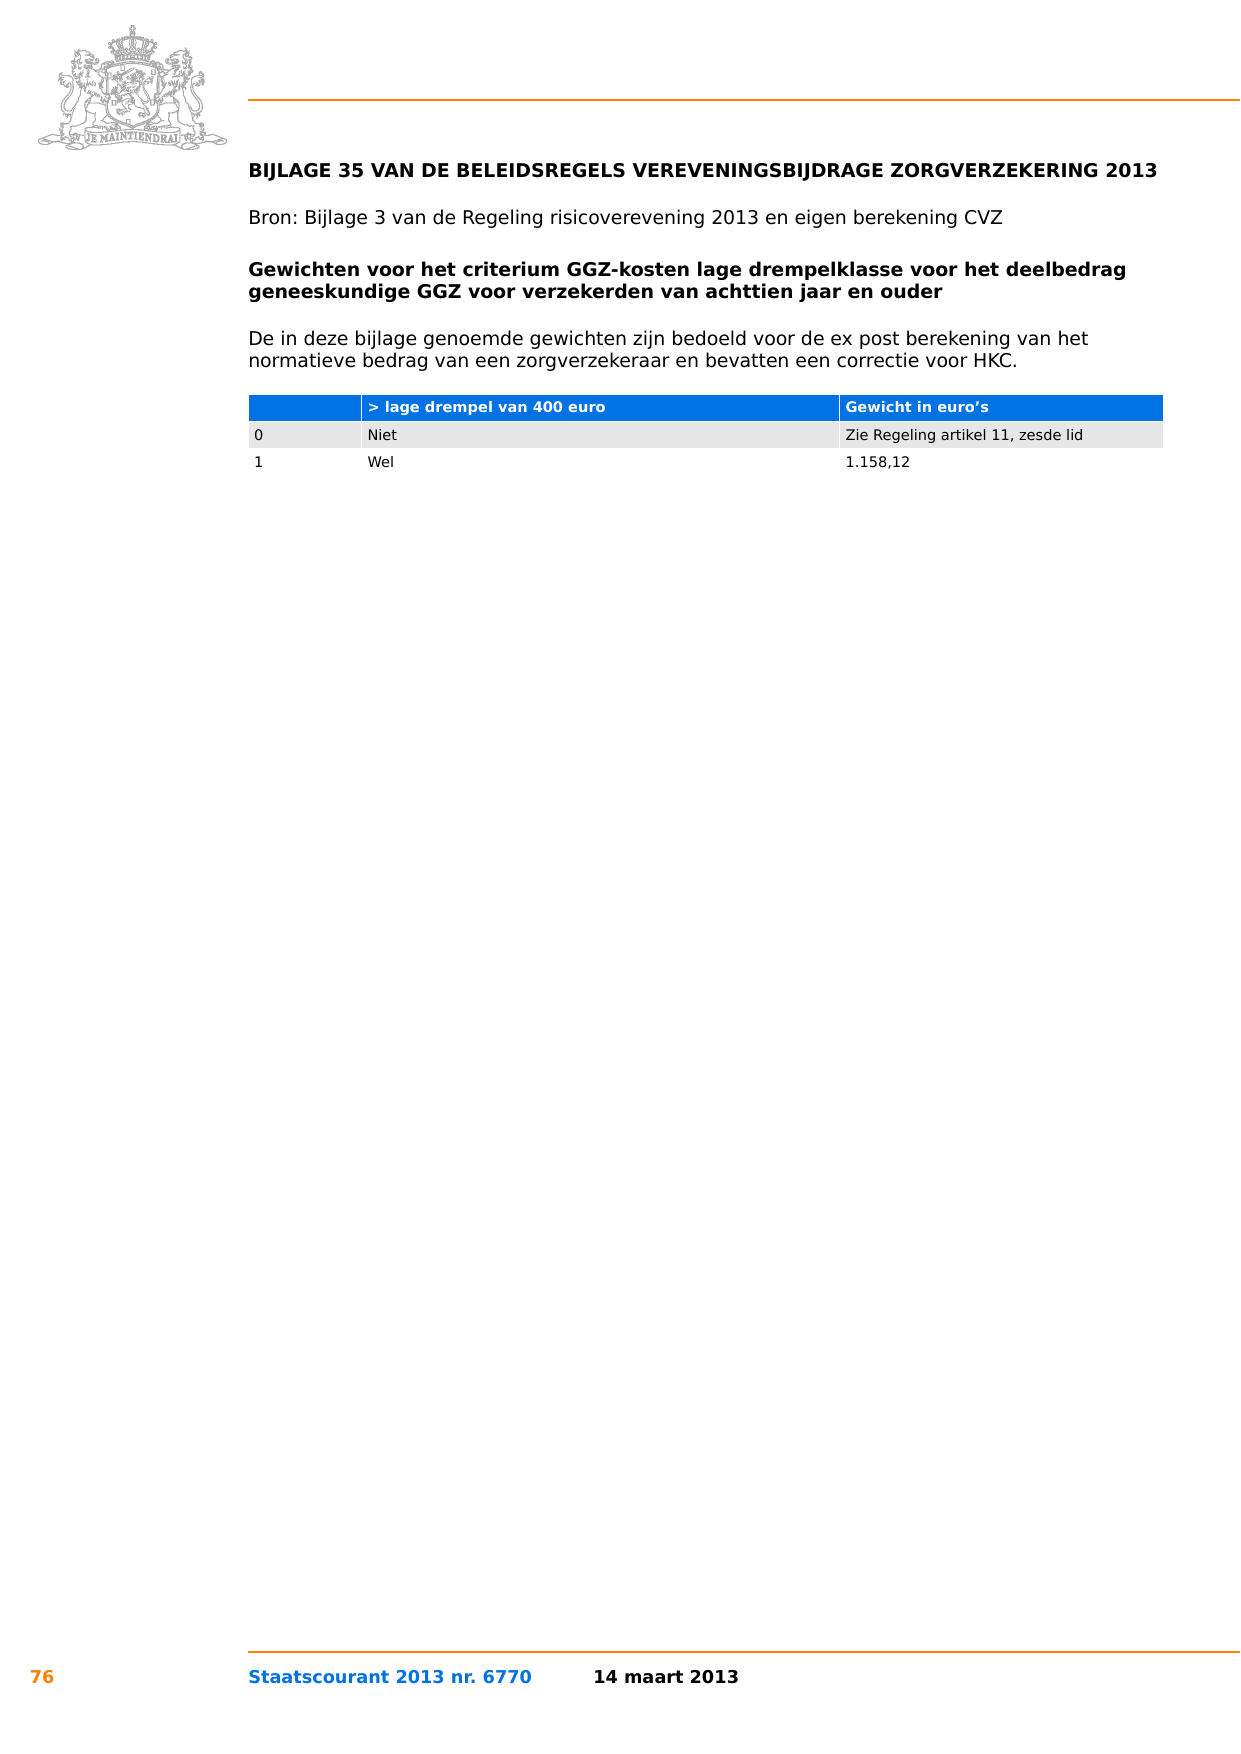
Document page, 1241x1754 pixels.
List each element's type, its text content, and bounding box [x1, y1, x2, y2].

table_cell 0 [249, 422, 361, 448]
text Bron: Bijlage 3 van de Regeling risicoverevening 2013 en eigen berekening CVZ [248, 207, 1163, 229]
table_header > lage drempel van 400 euro [362, 395, 839, 421]
table_cell 1.158,12 [840, 450, 1163, 476]
table_cell 1 [249, 450, 361, 476]
table_cell Zie Regeling artikel 11, zesde lid [840, 422, 1163, 448]
table_cell Niet [362, 422, 839, 448]
table_header Gewicht in euro’s [840, 395, 1163, 421]
picture [38, 25, 227, 150]
text De in deze bijlage genoemde gewichten zijn bedoeld voor de ex post berekening van het normatieve bedrag van een zorgverzekeraar en bevatten een correctie voor HKC. [248, 328, 1163, 372]
subtitle BIJLAGE 35 VAN DE BELEIDSREGELS VEREVENINGSBIJDRAGE ZORGVERZEKERING 2013 [248, 160, 1163, 182]
table_header [249, 395, 361, 421]
subtitle Gewichten voor het criterium GGZ-kosten lage drempelklasse voor het deelbedrag geneeskundige GGZ voor verzekerden van achttien jaar en ouder [248, 259, 1163, 303]
table_cell Wel [362, 450, 839, 476]
